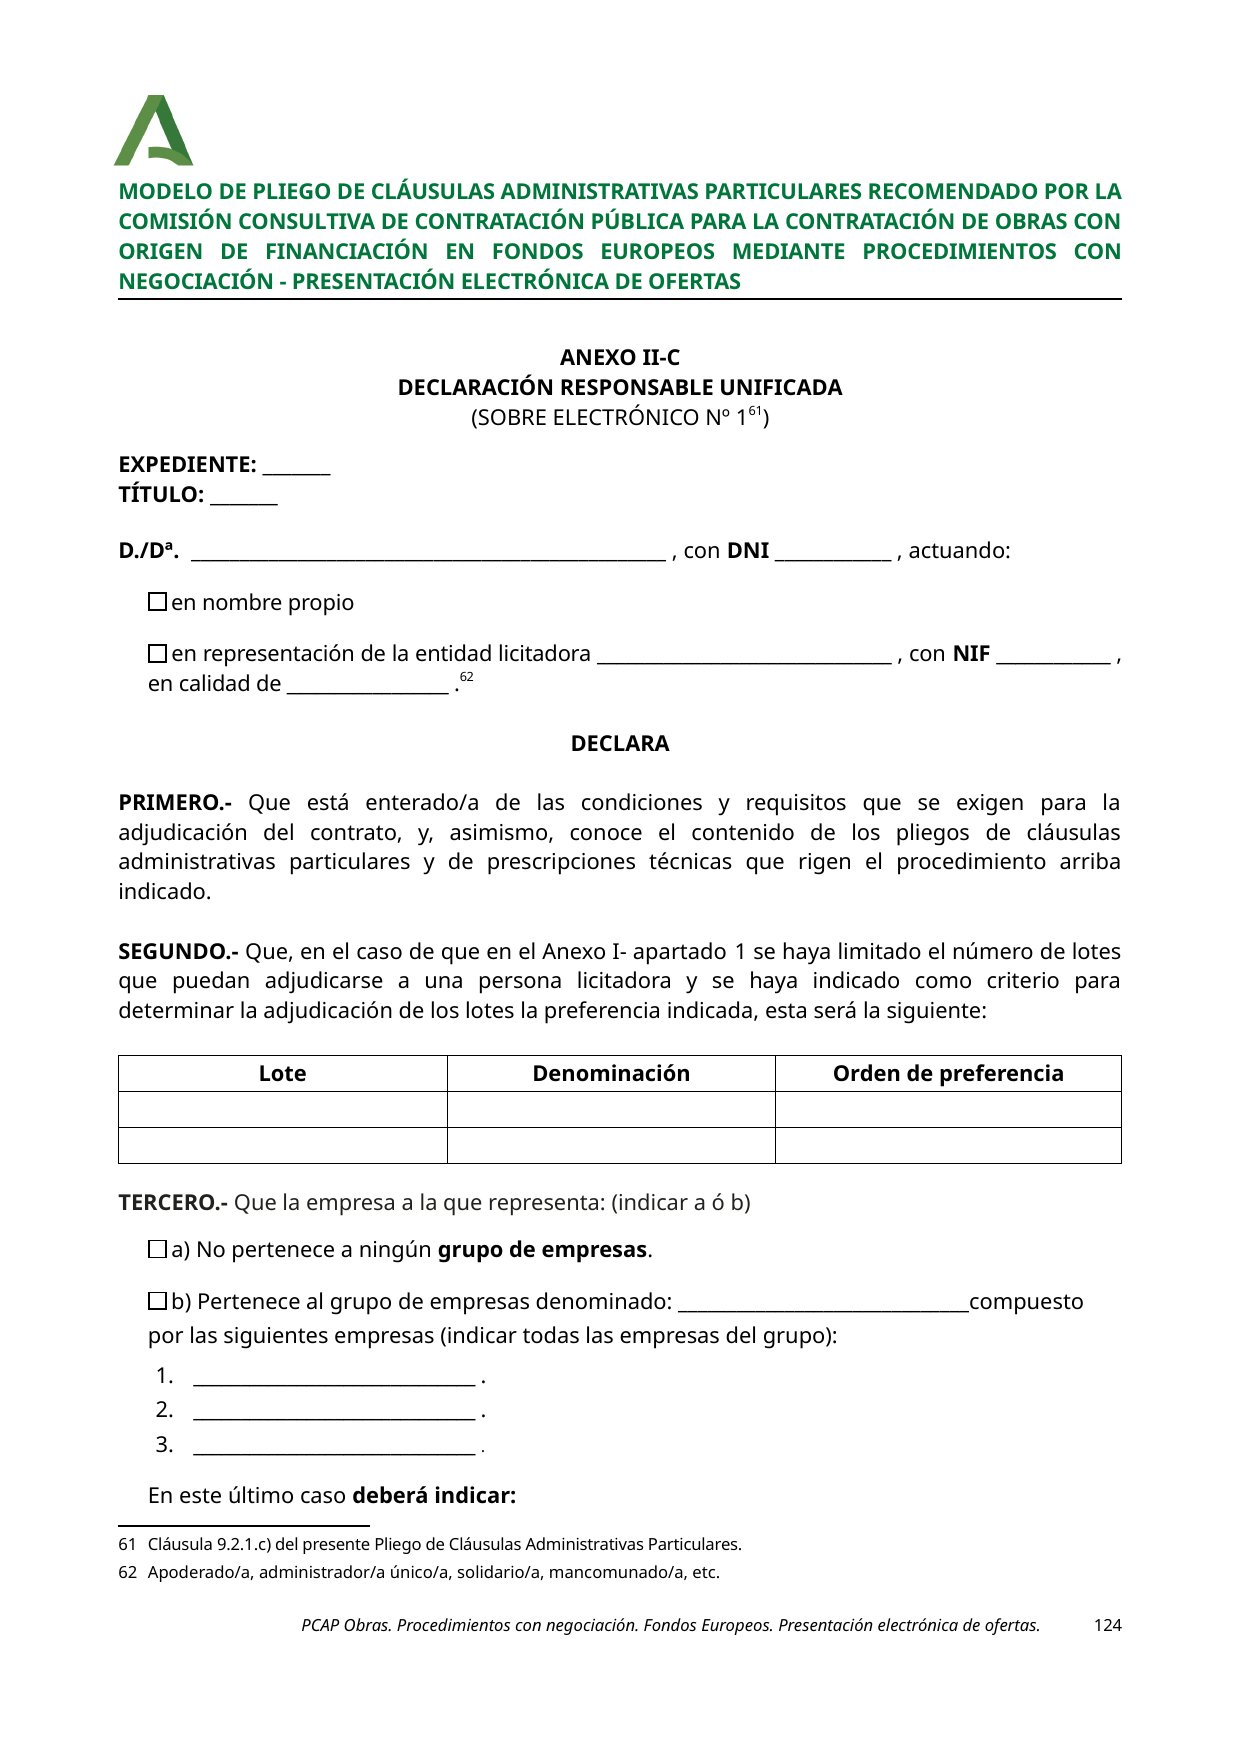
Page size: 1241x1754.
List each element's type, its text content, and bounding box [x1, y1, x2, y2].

text D./Dª. _________________________________________________ , con DNI ____________ , actuando: [118, 535, 1122, 564]
text DECLARACIÓN RESPONSABLE UNIFICADA [118, 372, 1122, 402]
table_cell [448, 1092, 775, 1127]
text Cláusula 9.2.1.c) del presente Pliego de Cláusulas Administrativas Particulares. [118, 1532, 1122, 1555]
table_header Denominación [448, 1056, 775, 1091]
text en nombre propio [148, 587, 1122, 616]
table_cell [119, 1092, 447, 1127]
text a) No pertenece a ningún grupo de empresas. [148, 1234, 1122, 1264]
text MODELO DE PLIEGO DE CLÁUSULAS ADMINISTRATIVAS PARTICULARES RECOMENDADO POR LA COMISIÓN CONSULTIVA DE CONTRATACIÓN PÚBLICA PARA LA CONTRATACIÓN DE OBRAS CON ORIGEN DE FINANCIACIÓN EN FONDOS EUROPEOS MEDIANTE PROCEDIMIENTOS CON NEGOCIACIÓN - PRESENTACIÓN ELECTRÓNICA DE OFERTAS [118, 176, 1122, 298]
text ANEXO II-C [118, 342, 1122, 372]
text SEGUNDO.- Que, en el caso de que en el Anexo I- apartado 1 se haya limitado el número de lotes que puedan adjudicarse a una persona licitadora y se haya indicado como criterio para determinar la adjudicación de los lotes la preferencia indicada, esta será la siguiente: [118, 936, 1122, 1025]
text en representación de la entidad licitadora _______________________________ , con NIF ____________ , en calidad de _________________ . [148, 638, 1122, 698]
text En este último caso deberá indicar: [148, 1480, 1122, 1510]
table_header Orden de preferencia [776, 1056, 1121, 1091]
text b) Pertenece al grupo de empresas denominado: ______________________________compuesto por las siguientes empresas (indicar todas las empresas del grupo): [148, 1286, 1122, 1350]
text DECLARA [118, 727, 1122, 757]
table_cell [119, 1128, 447, 1163]
table_cell [776, 1092, 1121, 1127]
picture [109, 90, 198, 170]
list ______________________________ . [155, 1360, 1122, 1390]
text TÍTULO: _______ [118, 479, 1122, 509]
table_header Lote [119, 1056, 447, 1091]
text (SOBRE ELECTRÓNICO Nº 1) [118, 402, 1122, 431]
table_cell [448, 1128, 775, 1163]
list ______________________________ . [155, 1428, 1122, 1458]
text Apoderado/a, administrador/a único/a, solidario/a, mancomunado/a, etc. [118, 1561, 1122, 1584]
text TERCERO.- Que la empresa a la que representa: (indicar a ó b) [118, 1187, 1122, 1216]
list ______________________________ . [155, 1394, 1122, 1424]
text EXPEDIENTE: _______ [118, 449, 1122, 479]
table_cell [776, 1128, 1121, 1163]
text PRIMERO.- Que está enterado/a de las condiciones y requisitos que se exigen para la adjudicación del contrato, y, asimismo, conoce el contenido de los pliegos de cláusulas administrativas particulares y de prescripciones técnicas que rigen el procedimiento arriba indicado. [118, 787, 1122, 906]
